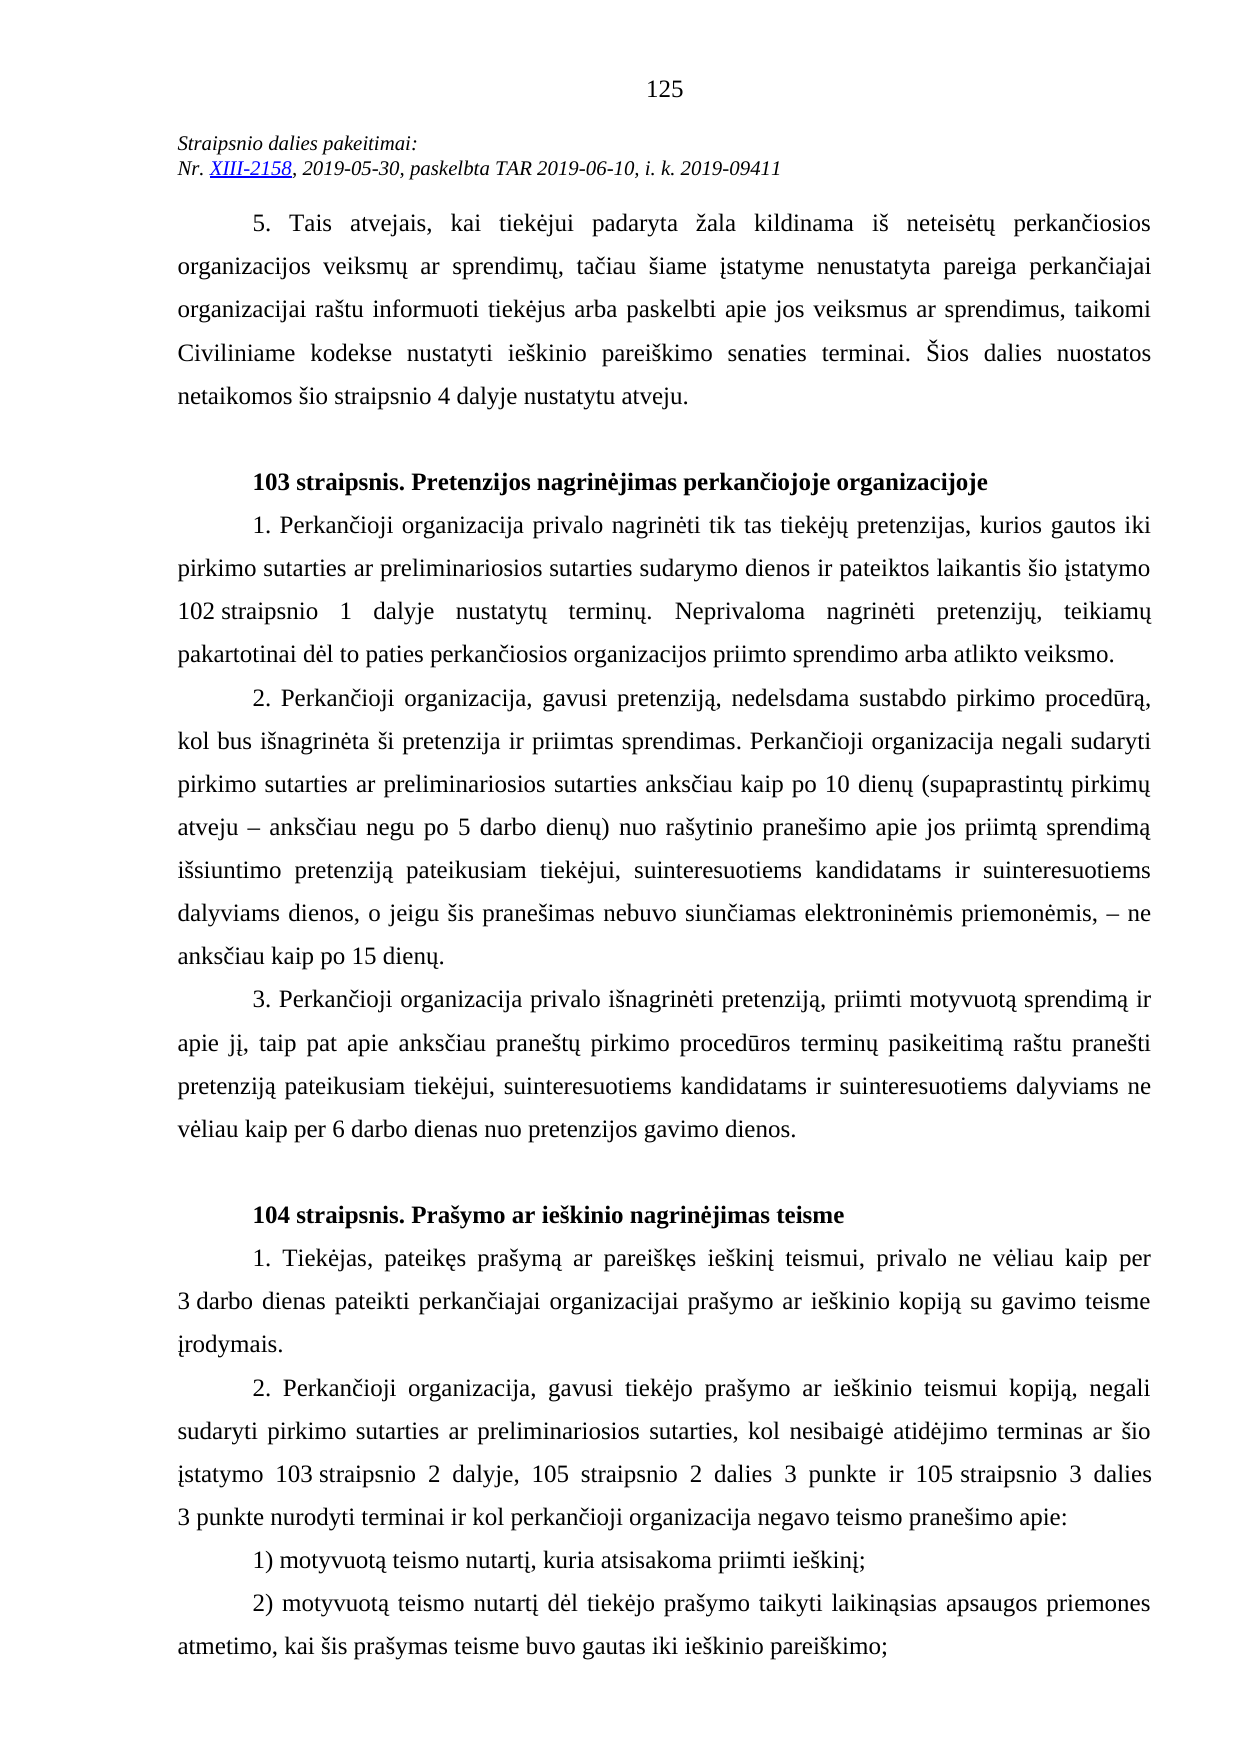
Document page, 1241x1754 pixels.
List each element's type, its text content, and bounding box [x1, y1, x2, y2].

text 1. Tiekėjas, pateikęs prašymą ar pareiškęs ieškinį teismui, privalo ne vėliau kaip per 3 darbo dienas pateikti perkančiajai organizacijai prašymo ar ieškinio kopiją su gavimo teisme įrodymais. [177, 1243, 1152, 1358]
text 103 straipsnis. Pretenzijos nagrinėjimas perkančiojoje organizacijoje [177, 467, 1152, 496]
text 3. Perkančioji organizacija privalo išnagrinėti pretenziją, priimti motyvuotą sprendimą ir apie jį, taip pat apie anksčiau praneštų pirkimo procedūros terminų pasikeitimą raštu pranešti pretenziją pateikusiam tiekėjui, suinteresuotiems kandidatams ir suinteresuotiems dalyviams ne vėliau kaip per 6 darbo dienas nuo pretenzijos gavimo dienos. [177, 984, 1152, 1143]
text 1) motyvuotą teismo nutartį, kuria atsisakoma priimti ieškinį; [177, 1545, 1152, 1574]
text Straipsnio dalies pakeitimai: [177, 131, 1152, 155]
text 2. Perkančioji organizacija, gavusi tiekėjo prašymo ar ieškinio teismui kopiją, negali sudaryti pirkimo sutarties ar preliminariosios sutarties, kol nesibaigė atidėjimo terminas ar šio įstatymo 103 straipsnio 2 dalyje, 105 straipsnio 2 dalies 3 punkte ir 105 straipsnio 3 dalies 3 punkte nurodyti terminai ir kol perkančioji organizacija negavo teismo pranešimo apie: [177, 1373, 1152, 1531]
text 1. Perkančioji organizacija privalo nagrinėti tik tas tiekėjų pretenzijas, kurios gautos iki pirkimo sutarties ar preliminariosios sutarties sudarymo dienos ir pateiktos laikantis šio įstatymo 102 straipsnio 1 dalyje nustatytų terminų. Neprivaloma nagrinėti pretenzijų, teikiamų pakartotinai dėl to paties perkančiosios organizacijos priimto sprendimo arba atlikto veiksmo. [177, 510, 1152, 668]
text Nr. XIII-2158, 2019-05-30, paskelbta TAR 2019-06-10, i. k. 2019-09411 [177, 155, 1152, 179]
text 104 straipsnis. Prašymo ar ieškinio nagrinėjimas teisme [177, 1200, 1152, 1229]
text 5. Tais atvejais, kai tiekėjui padaryta žala kildinama iš neteisėtų perkančiosios organizacijos veiksmų ar sprendimų, tačiau šiame įstatyme nenustatyta pareiga perkančiajai organizacijai raštu informuoti tiekėjus arba paskelbti apie jos veiksmus ar sprendimus, taikomi Civiliniame kodekse nustatyti ieškinio pareiškimo senaties terminai. Šios dalies nuostatos netaikomos šio straipsnio 4 dalyje nustatytu atveju. [177, 208, 1152, 409]
text 2) motyvuotą teismo nutartį dėl tiekėjo prašymo taikyti laikinąsias apsaugos priemones atmetimo, kai šis prašymas teisme buvo gautas iki ieškinio pareiškimo; [177, 1588, 1152, 1660]
text 2. Perkančioji organizacija, gavusi pretenziją, nedelsdama sustabdo pirkimo procedūrą, kol bus išnagrinėta ši pretenzija ir priimtas sprendimas. Perkančioji organizacija negali sudaryti pirkimo sutarties ar preliminariosios sutarties anksčiau kaip po 10 dienų (supaprastintų pirkimų atveju – anksčiau negu po 5 darbo dienų) nuo rašytinio pranešimo apie jos priimtą sprendimą išsiuntimo pretenziją pateikusiam tiekėjui, suinteresuotiems kandidatams ir suinteresuotiems dalyviams dienos, o jeigu šis pranešimas nebuvo siunčiamas elektroninėmis priemonėmis, – ne anksčiau kaip po 15 dienų. [177, 683, 1152, 970]
